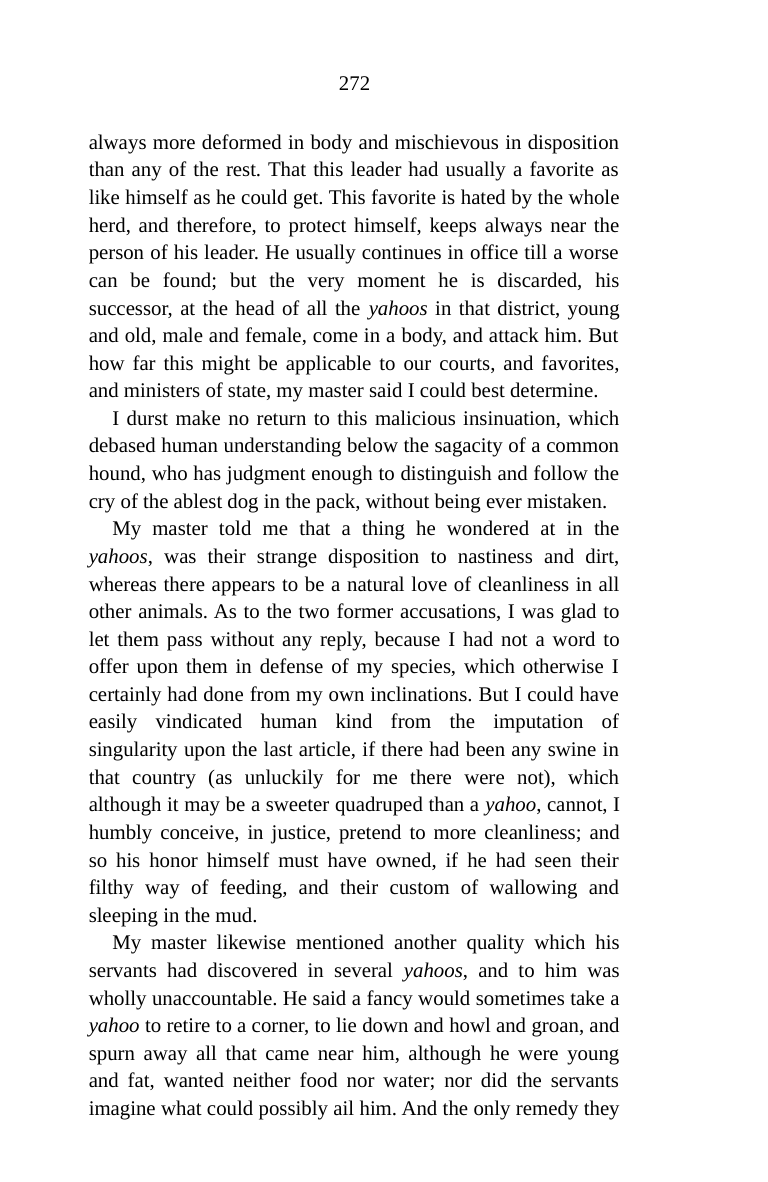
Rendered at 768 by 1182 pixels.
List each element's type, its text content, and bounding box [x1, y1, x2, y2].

text always more deformed in body and mischievous in disposition than any of the rest. That this leader had usually a favorite as like himself as he could get. This favorite is hated by the whole herd, and therefore, to protect himself, keeps always near the person of his leader. He usually continues in office till a worse can be found; but the very moment he is discarded, his successor, at the head of all the yahoos in that district, young and old, male and female, come in a body, and attack him. But how far this might be applicable to our courts, and favorites, and ministers of state, my master said I could best determine. [88, 130, 620, 402]
text My master told me that a thing he wondered at in the yahoos, was their strange disposition to nastiness and dirt, whereas there appears to be a natural love of cleanliness in all other animals. As to the two former accusations, I was glad to let them pass without any reply, because I had not a word to offer upon them in defense of my species, which otherwise I certainly had done from my own inclinations. But I could have easily vindicated human kind from the imputation of singularity upon the last article, if there had been any swine in that country (as unluckily for me there were not), which although it may be a sweeter quadruped than a yahoo, cannot, I humbly conceive, in justice, pretend to more cleanliness; and so his honor himself must have owned, if he had seen their filthy way of feeding, and their custom of wallowing and sleeping in the mud. [88, 516, 620, 927]
text I durst make no return to this malicious insinuation, which debased human understanding below the sagacity of a common hound, who has judgment enough to distinguish and follow the cry of the ablest dog in the pack, without being ever mistaken. [88, 406, 620, 513]
text My master likewise mentioned another quality which his servants had discovered in several yahoos, and to him was wholly unaccountable. He said a fancy would sometimes take a yahoo to retire to a corner, to lie down and howl and groan, and spurn away all that came near him, although he were young and fat, wanted neither food nor water; nor did the servants imagine what could possibly ail him. And the only remedy they [88, 930, 620, 1120]
